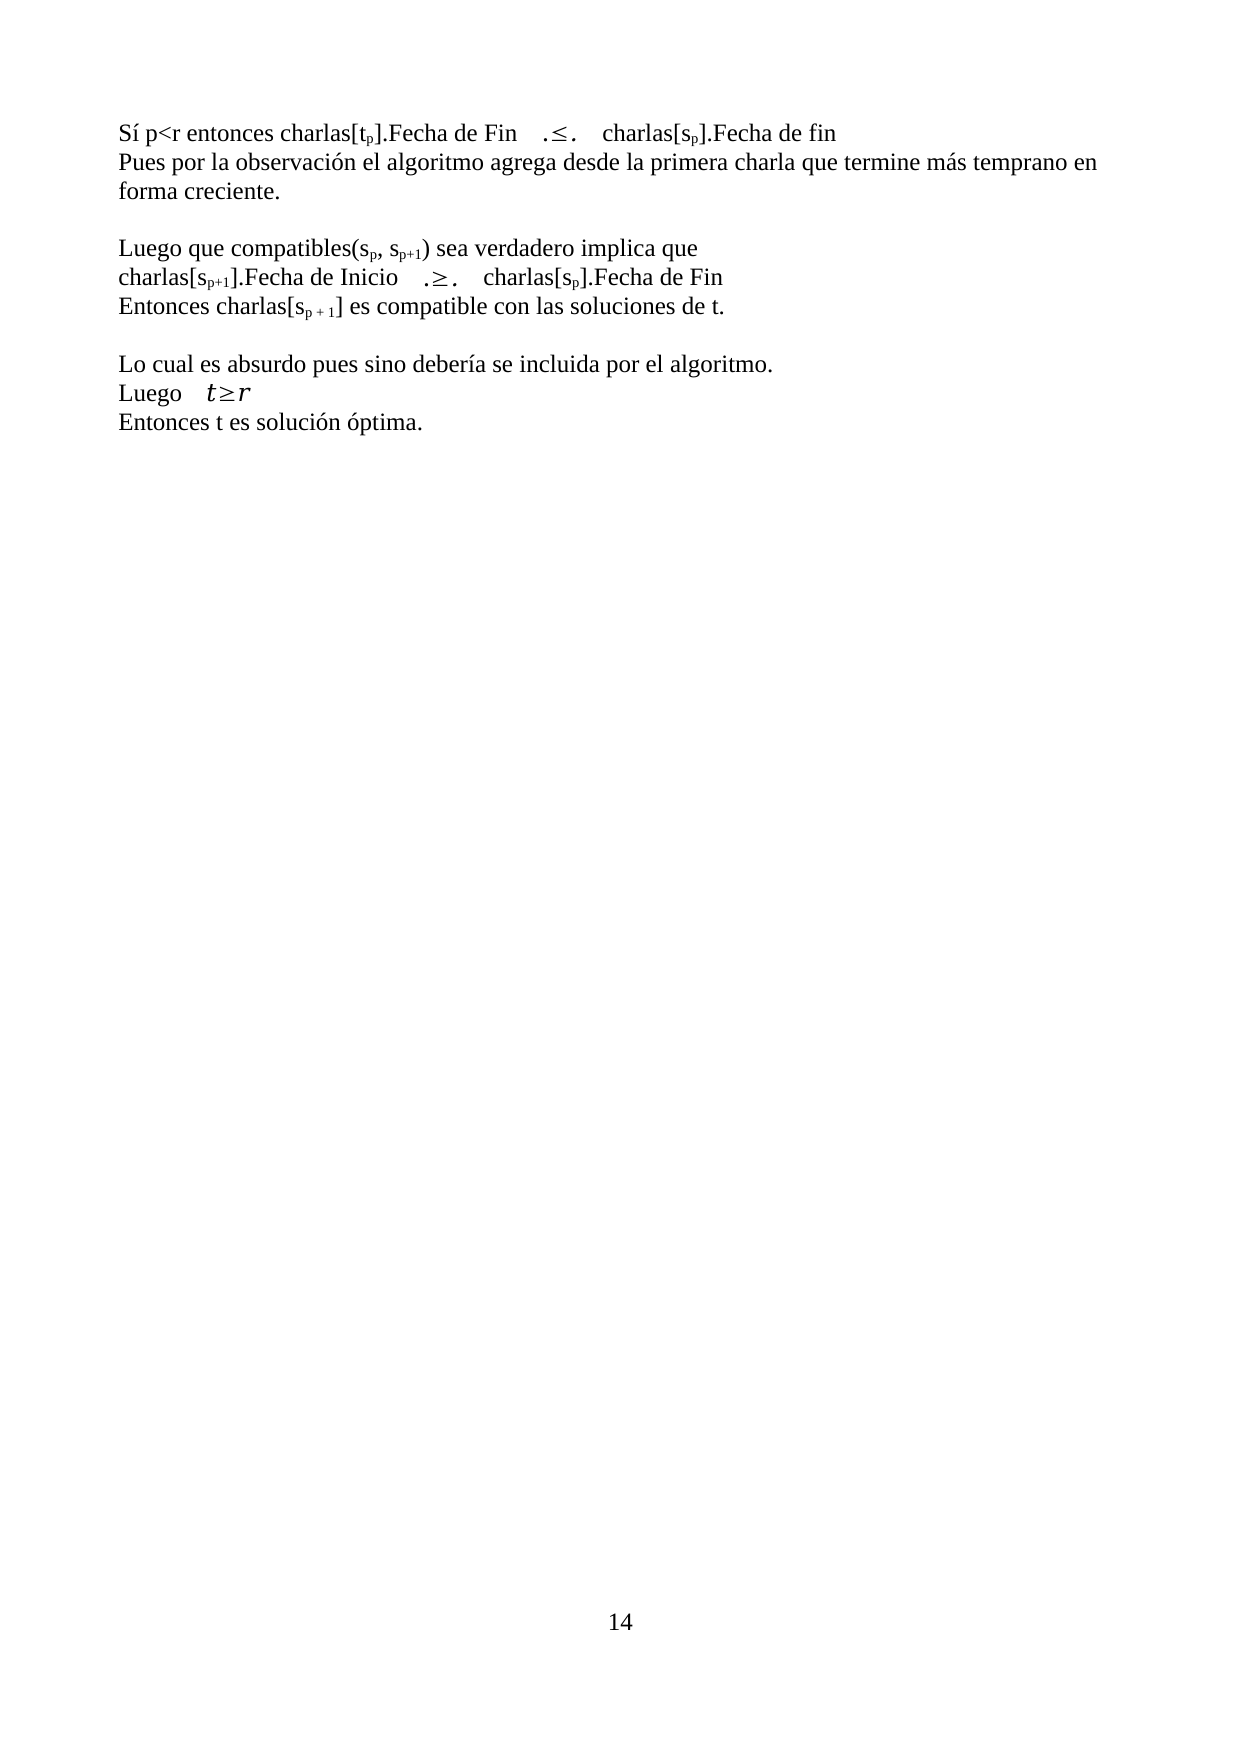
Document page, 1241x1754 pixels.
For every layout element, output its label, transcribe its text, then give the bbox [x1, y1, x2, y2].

text Luego [118, 378, 1122, 407]
text Entonces charlas[sp + 1] es compatible con las soluciones de t. [118, 291, 1122, 320]
text Lo cual es absurdo pues sino debería se incluida por el algoritmo. [118, 349, 1122, 378]
text charlas[sp+1].Fecha de Inicio charlas[sp].Fecha de Fin [118, 262, 1122, 291]
text Entonces t es solución óptima. [118, 407, 1122, 436]
text Sí p<r entonces charlas[tp].Fecha de Fin charlas[sp].Fecha de fin [118, 118, 1122, 147]
text Pues por la observación el algoritmo agrega desde la primera charla que termine más temprano en forma creciente. [118, 147, 1122, 205]
text Luego que compatibles(sp, sp+1) sea verdadero implica que [118, 233, 1122, 262]
